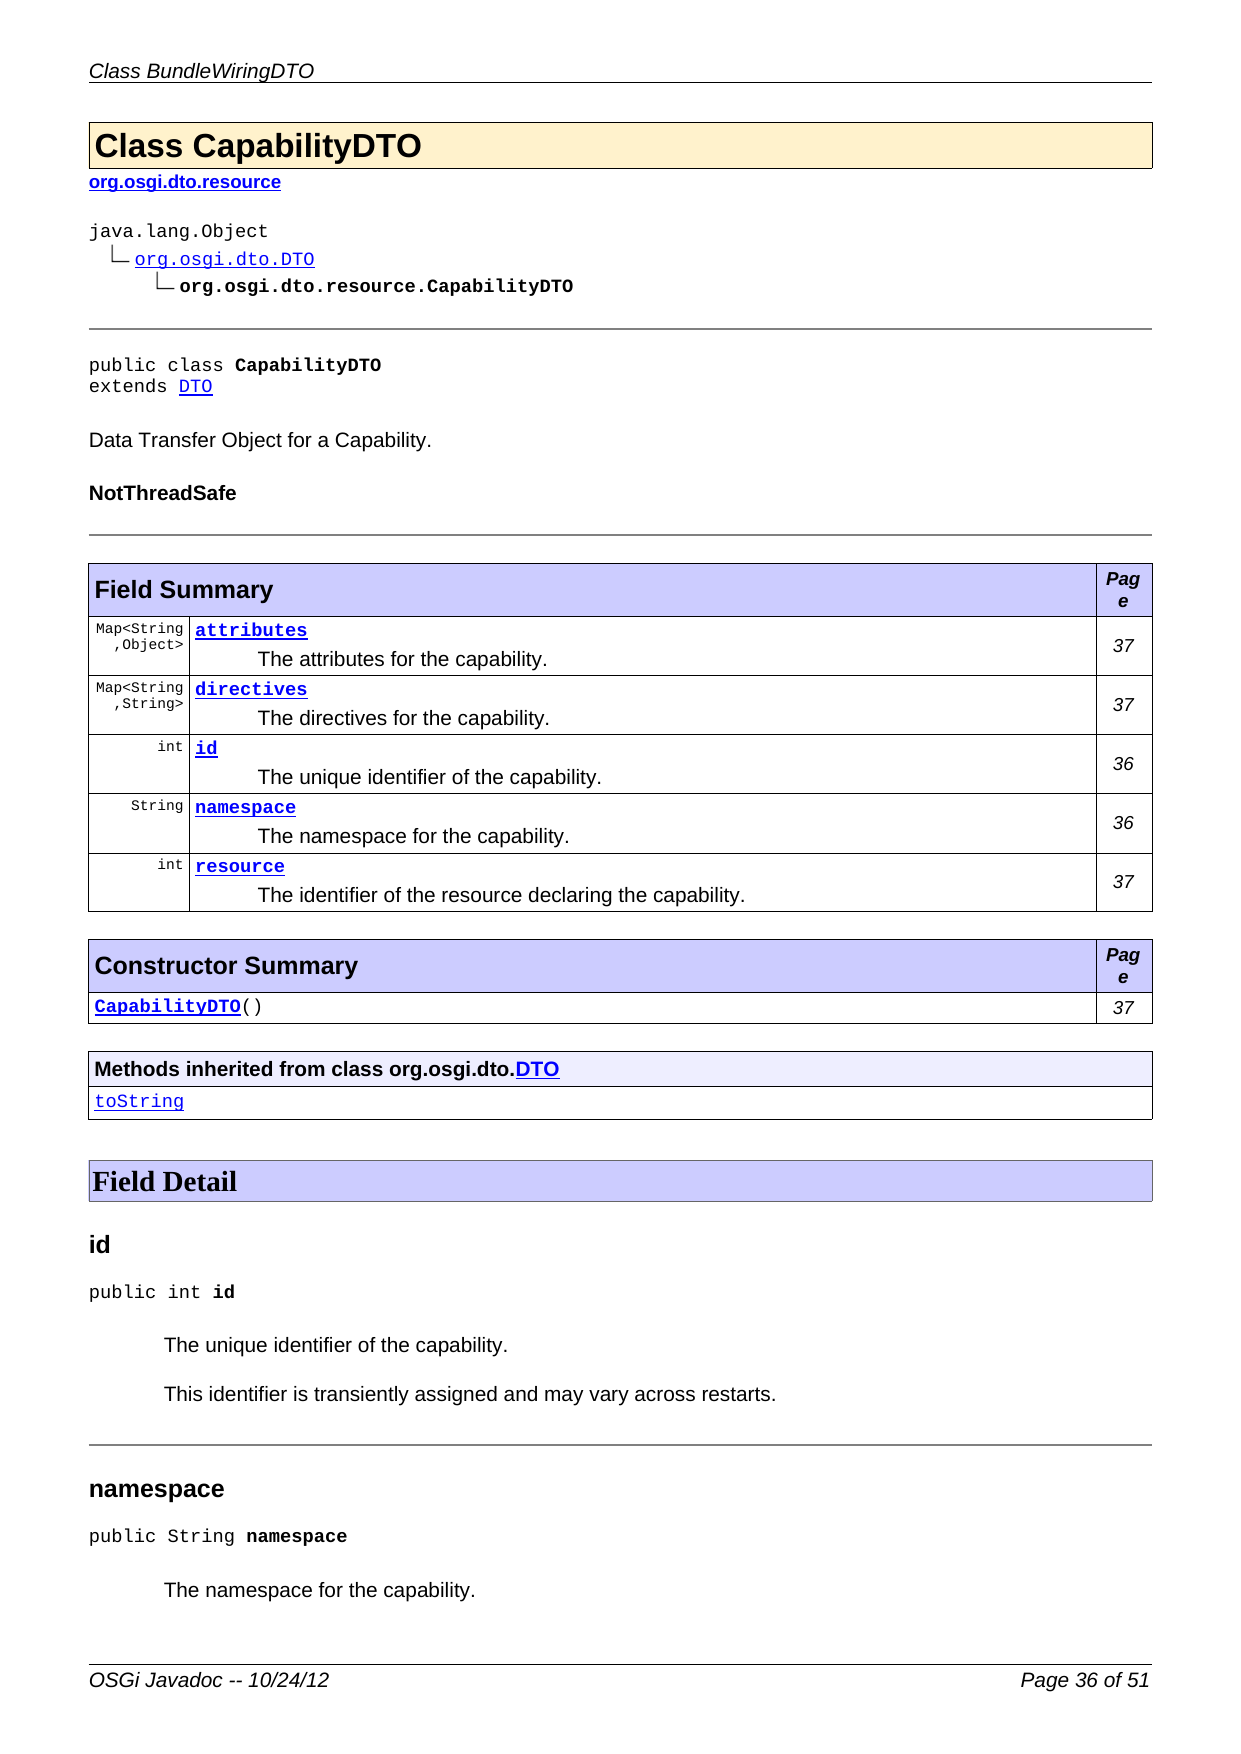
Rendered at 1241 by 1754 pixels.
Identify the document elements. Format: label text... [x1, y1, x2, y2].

table_header Page [1097, 564, 1152, 616]
table_cell Map<String,Object> [89, 617, 189, 675]
subtitle id [88, 1229, 1152, 1258]
table_header Constructor Summary [89, 940, 1096, 992]
text java.lang.Object [88, 222, 1152, 243]
text extends DTO [88, 377, 1152, 398]
picture [156, 270, 180, 293]
text public class CapabilityDTO [88, 356, 1152, 377]
table_cell 37 [1097, 854, 1152, 911]
table_cell resource The identifier of the resource declaring the capability. [190, 854, 1096, 911]
text The unique identifier of the capability. [163, 1333, 1152, 1357]
table_cell CapabilityDTO() [89, 993, 1096, 1023]
table_header Field Summary [89, 564, 1096, 616]
text org.osgi.dto.resource [88, 171, 1152, 193]
table_cell namespace The namespace for the capability. [190, 794, 1096, 852]
text public String namespace [88, 1527, 1152, 1548]
table_cell 37 [1097, 676, 1152, 734]
table_cell int [89, 735, 189, 793]
text Data Transfer Object for a Capability. [88, 427, 1152, 451]
table_cell attributes The attributes for the capability. [190, 617, 1096, 675]
subtitle Field Detail [90, 1161, 1152, 1201]
table_cell toString [89, 1087, 1152, 1119]
text NotThreadSafe [88, 481, 1152, 504]
text org.osgi.dto.DTO [88, 243, 1152, 271]
table_header Methods inherited from class org.osgi.dto.DTO [89, 1052, 1152, 1086]
subtitle namespace [88, 1474, 1152, 1503]
table_cell 37 [1097, 993, 1152, 1023]
text This identifier is transiently assigned and may vary across restarts. [163, 1382, 1152, 1406]
text org.osgi.dto.resource.CapabilityDTO [88, 271, 1152, 298]
table_cell 36 [1097, 794, 1152, 852]
table_cell 37 [1097, 617, 1152, 675]
table_cell String [89, 794, 189, 852]
table_cell id The unique identifier of the capability. [190, 735, 1096, 793]
table_cell Map<String,String> [89, 676, 189, 734]
picture [111, 243, 135, 266]
table_header Page [1097, 940, 1152, 992]
subtitle Class CapabilityDTO [90, 123, 1152, 168]
table_cell directives The directives for the capability. [190, 676, 1096, 734]
text public int id [88, 1282, 1152, 1304]
text The namespace for the capability. [163, 1577, 1152, 1601]
table_cell int [89, 854, 189, 911]
table_cell 36 [1097, 735, 1152, 793]
